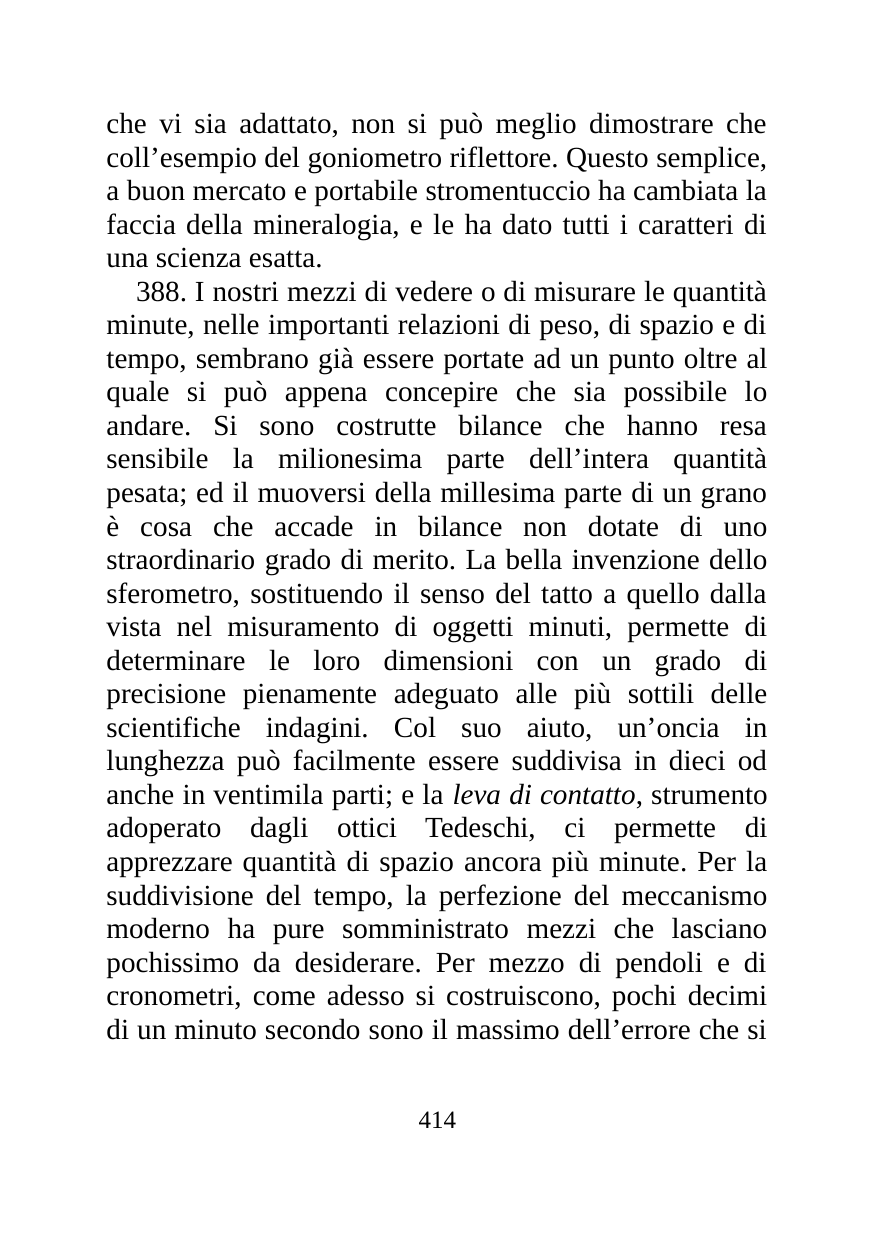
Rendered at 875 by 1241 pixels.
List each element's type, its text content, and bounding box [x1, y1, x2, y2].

text 388. I nostri mezzi di vedere o di misurare le quantità minute, nelle importanti relazioni di peso, di spazio e di tempo, sembrano già essere portate ad un punto oltre al quale si può appena concepire che sia possibile lo andare. Si sono costrutte bilance che hanno resa sensibile la milionesima parte dell’intera quantità pesata; ed il muoversi della millesima parte di un grano è cosa che accade in bilance non dotate di uno straordinario grado di merito. La bella invenzione dello sferometro, sostituendo il senso del tatto a quello dalla vista nel misuramento di oggetti minuti, permette di determinare le loro dimensioni con un grado di precisione pienamente adeguato alle più sottili delle scientifiche indagini. Col suo aiuto, un’oncia in lunghezza può facilmente essere suddivisa in dieci od anche in ventimila parti; e la leva di contatto, strumento adoperato dagli ottici Tedeschi, ci permette di apprezzare quantità di spazio ancora più minute. Per la suddivisione del tempo, la perfezione del meccanismo moderno ha pure somministrato mezzi che lasciano pochissimo da desiderare. Per mezzo di pendoli e di cronometri, come adesso si costruiscono, pochi decimi di un minuto secondo sono il massimo dell’errore che si [106, 274, 768, 1045]
text che vi sia adattato, non si può meglio dimostrare che coll’esempio del goniometro riflettore. Questo semplice, a buon mercato e portabile stromentuccio ha cambiata la faccia della mineralogia, e le ha dato tutti i caratteri di una scienza esatta. [106, 106, 768, 274]
